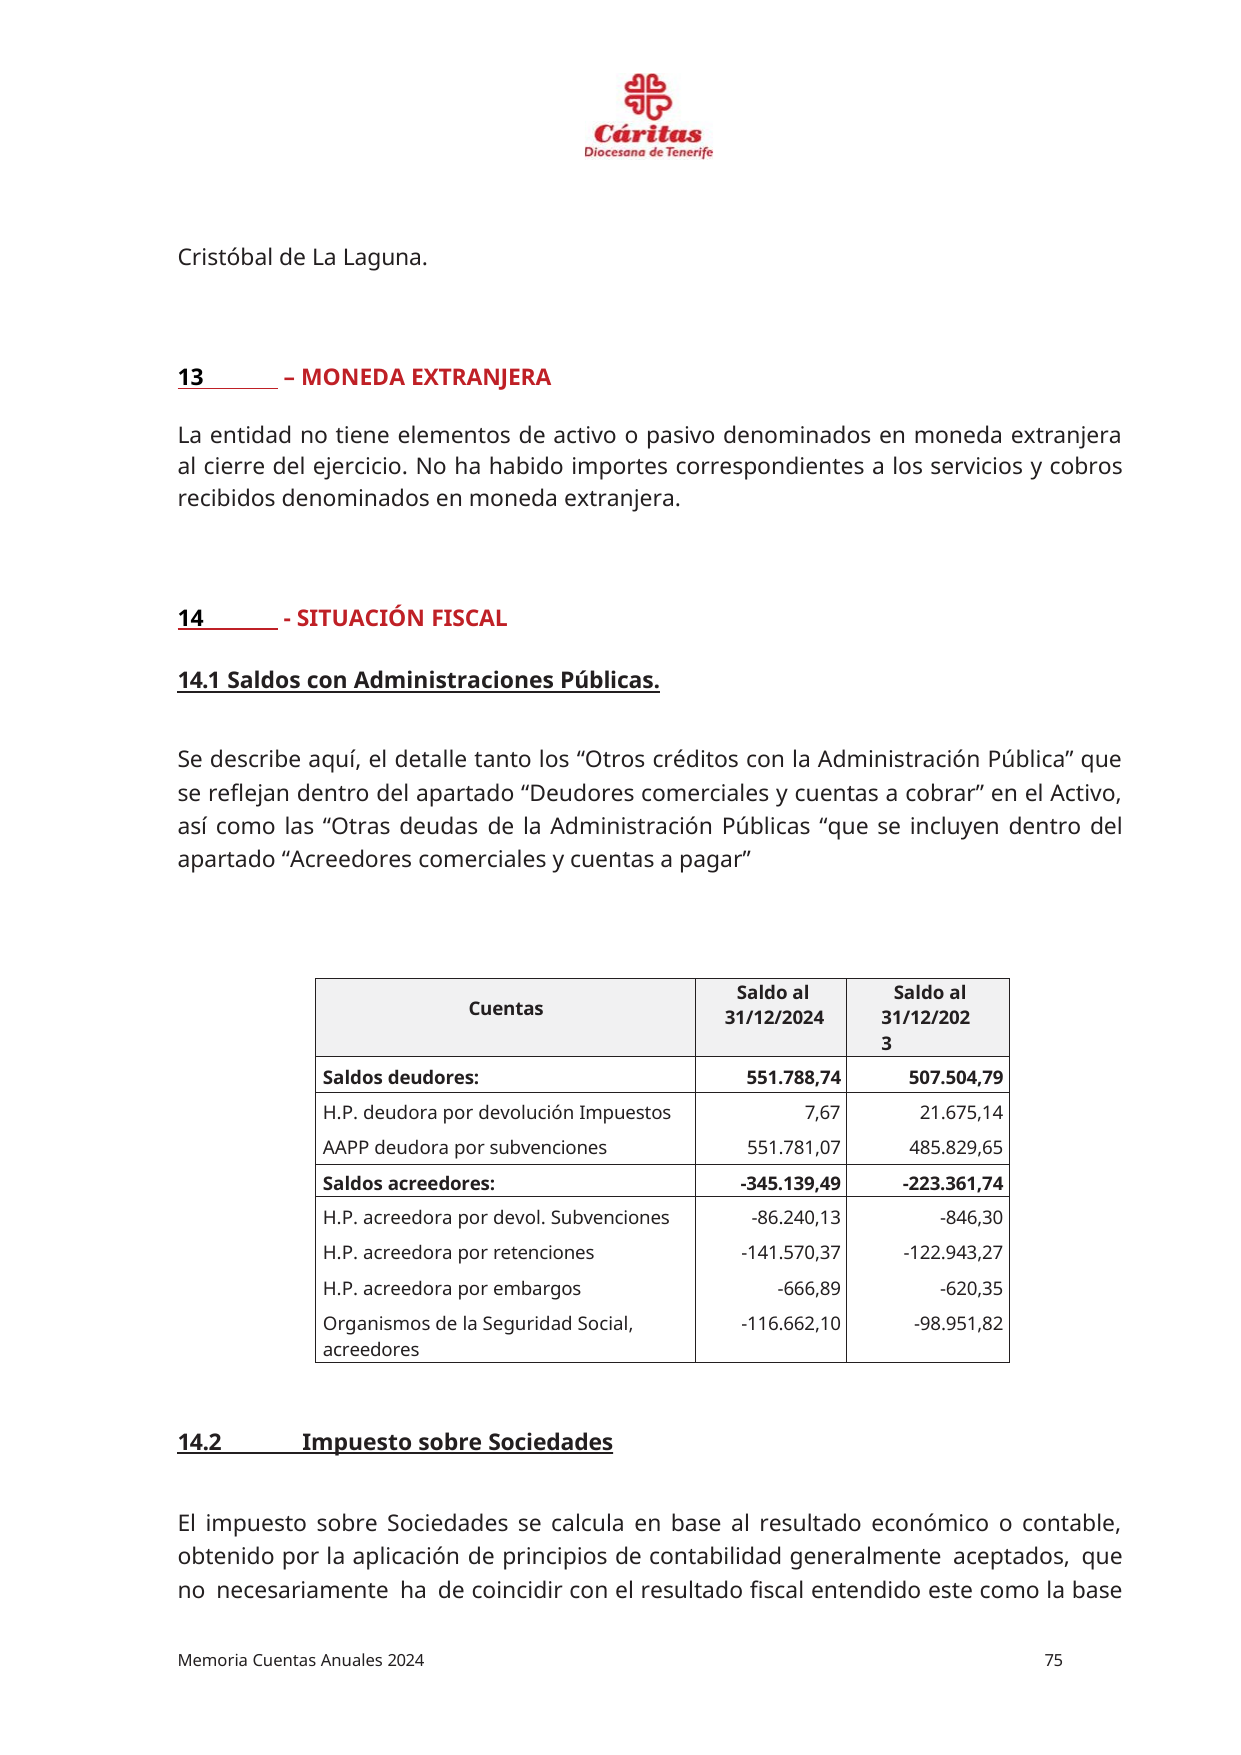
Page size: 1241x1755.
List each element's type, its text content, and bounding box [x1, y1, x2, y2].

list – MONEDA EXTRANJERA [177, 361, 1226, 392]
table_cell -846,30 [847, 1197, 1009, 1232]
table_cell -86.240,13 [696, 1197, 846, 1232]
table_cell -122.943,27 [847, 1232, 1009, 1268]
table_cell Saldos acreedores: [316, 1165, 695, 1196]
table_cell H.P. deudora por devolución Impuestos [316, 1093, 695, 1127]
table_cell 21.675,14 [847, 1093, 1009, 1127]
text La entidad no tiene elementos de activo o pasivo denominados en moneda extranjera al cierre del ejercicio. No ha habido importes correspondientes a los servicios y cobros recibidos denominados en moneda extranjera. [177, 419, 1123, 513]
table_cell Organismos de la Seguridad Social, acreedores [316, 1304, 695, 1362]
table_cell 551.781,07 [696, 1128, 846, 1163]
table_cell -345.139,49 [696, 1165, 846, 1196]
table_cell 551.788,74 [696, 1057, 846, 1092]
table_header Saldo al 31/12/2024 [696, 979, 846, 1056]
table_cell -116.662,10 [696, 1304, 846, 1362]
text Se describe aquí, el detalle tanto los “Otros créditos con la Administración Pública” que se reflejan dentro del apartado “Deudores comerciales y cuentas a cobrar” en el Activo, así como las “Otras deudas de la Administración Públicas “que se incluyen dentro del apartado “Acreedores comerciales y cuentas a pagar” [177, 743, 1123, 875]
table_cell H.P. acreedora por embargos [316, 1268, 695, 1304]
table_cell 485.829,65 [847, 1128, 1009, 1163]
table_cell AAPP deudora por subvenciones [316, 1128, 695, 1163]
list Saldos con Administraciones Públicas. [177, 664, 1226, 696]
table_cell -620,35 [847, 1268, 1009, 1304]
table_cell 507.504,79 [847, 1057, 1009, 1092]
text El impuesto sobre Sociedades se calcula en base al resultado económico o contable, obtenido por la aplicación de principios de contabilidad generalmente aceptados, que no necesariamente ha de coincidir con el resultado fiscal entendido este como la base [177, 1507, 1123, 1605]
table_cell -223.361,74 [847, 1165, 1009, 1196]
table_cell -141.570,37 [696, 1232, 846, 1268]
list - SITUACIÓN FISCAL [177, 602, 1226, 633]
table_cell H.P. acreedora por devol. Subvenciones [316, 1197, 695, 1232]
table_cell H.P. acreedora por retenciones [316, 1232, 695, 1268]
table_cell Saldos deudores: [316, 1057, 695, 1092]
list Impuesto sobre Sociedades [177, 1426, 1226, 1457]
table_cell -98.951,82 [847, 1304, 1009, 1362]
table_cell -666,89 [696, 1268, 846, 1304]
table_header Saldo al 31/12/2023 [847, 979, 1009, 1056]
table_cell 7,67 [696, 1093, 846, 1127]
text Cristóbal de La Laguna. [177, 241, 1226, 272]
table_header Cuentas [316, 979, 695, 1056]
